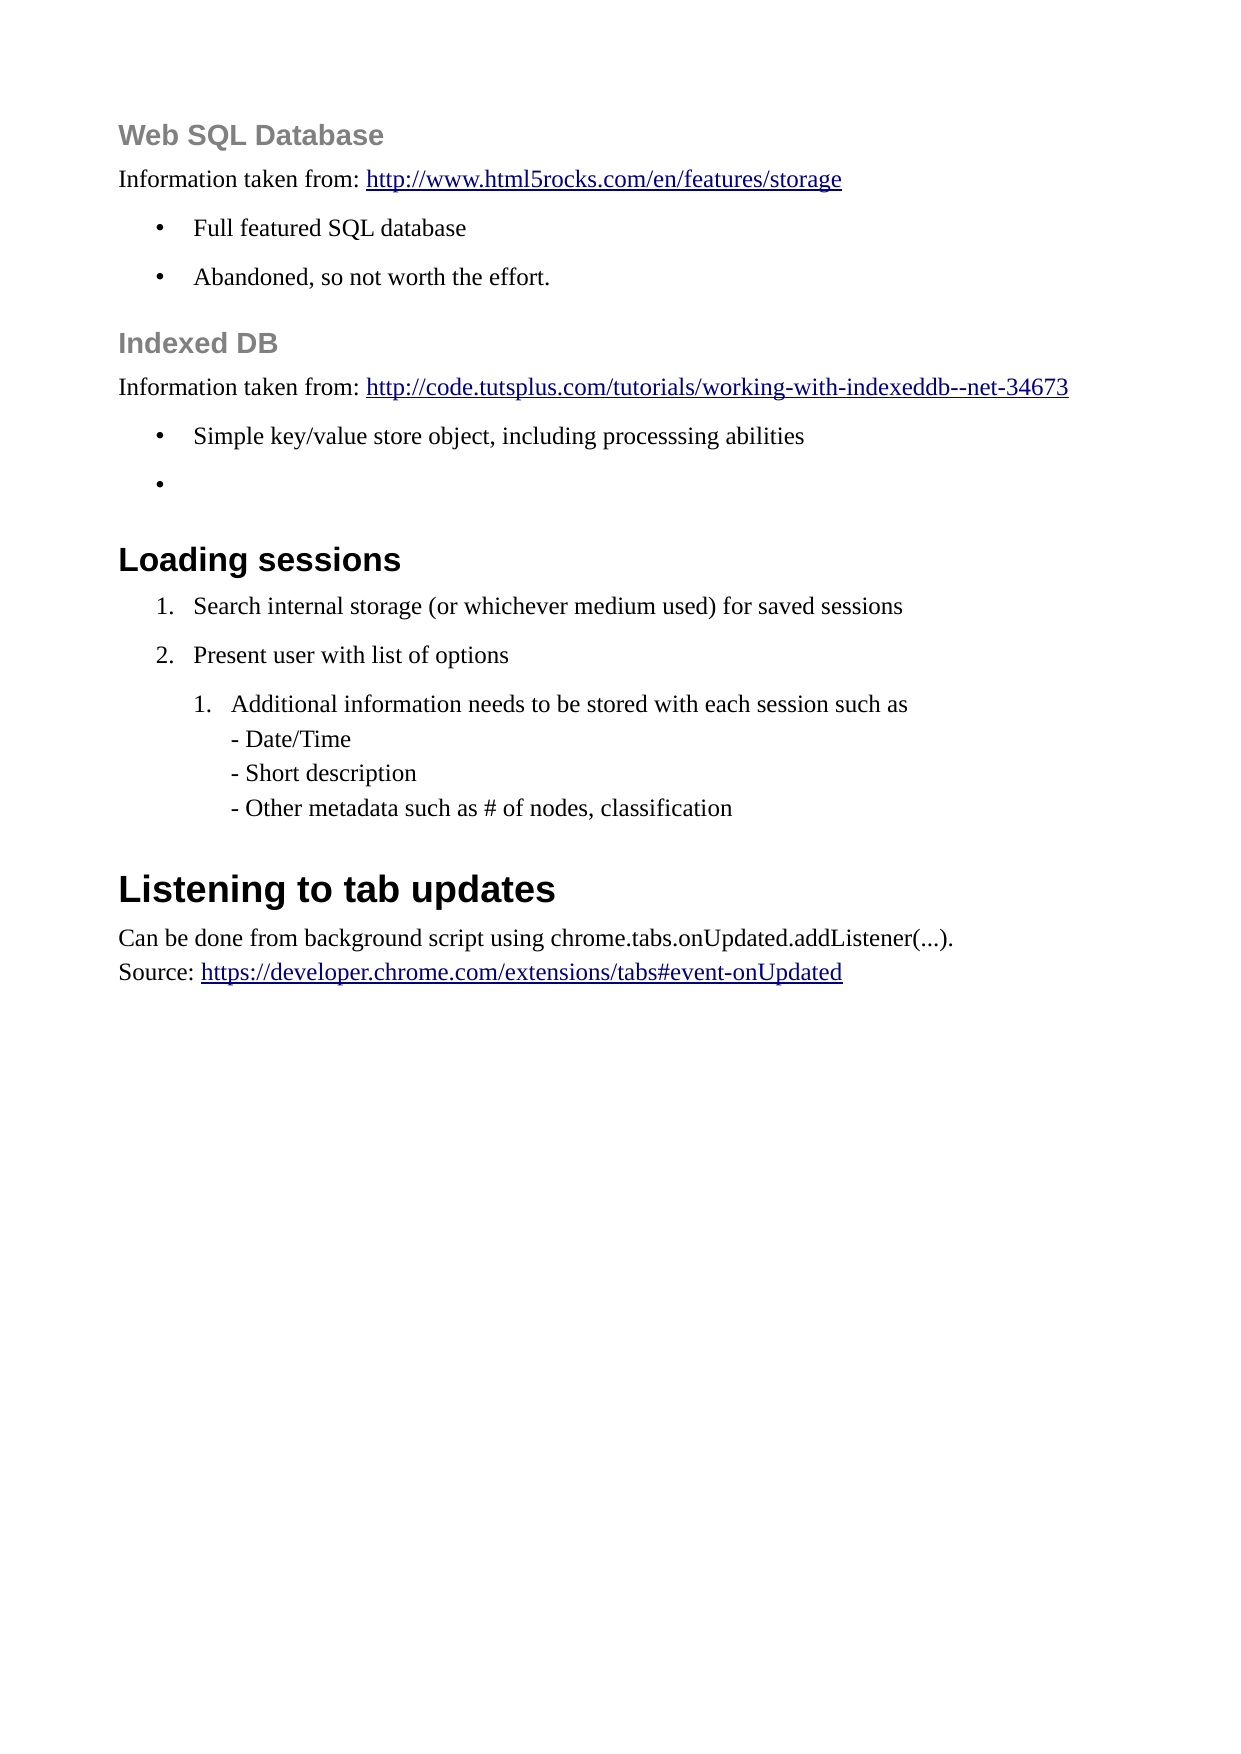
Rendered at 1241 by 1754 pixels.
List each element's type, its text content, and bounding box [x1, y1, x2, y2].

list Abandoned, so not worth the effort. [156, 262, 1122, 291]
list Search internal storage (or whichever medium used) for saved sessions [156, 591, 1122, 620]
text Information taken from: http://www.html5rocks.com/en/features/storage [118, 164, 1122, 193]
list Full featured SQL database [156, 213, 1122, 242]
subtitle Loading sessions [118, 540, 1122, 579]
list Simple key/value store object, including processsing abilities [156, 421, 1122, 450]
subtitle Indexed DB [118, 326, 1122, 359]
text Can be done from background script using chrome.tabs.onUpdated.addListener(...). Source: https://developer.chrome.com/extensions/tabs#event-onUpdated [118, 923, 1122, 986]
list Additional information needs to be stored with each session such as - Date/Time - Short description - Other metadata such as # of nodes, classification [193, 689, 1122, 821]
subtitle Listening to tab updates [118, 867, 1122, 910]
list Present user with list of options [156, 640, 1122, 669]
subtitle Web SQL Database [118, 118, 1122, 152]
text Information taken from: http://code.tutsplus.com/tutorials/working-with-indexeddb--net-34673 [118, 372, 1122, 401]
